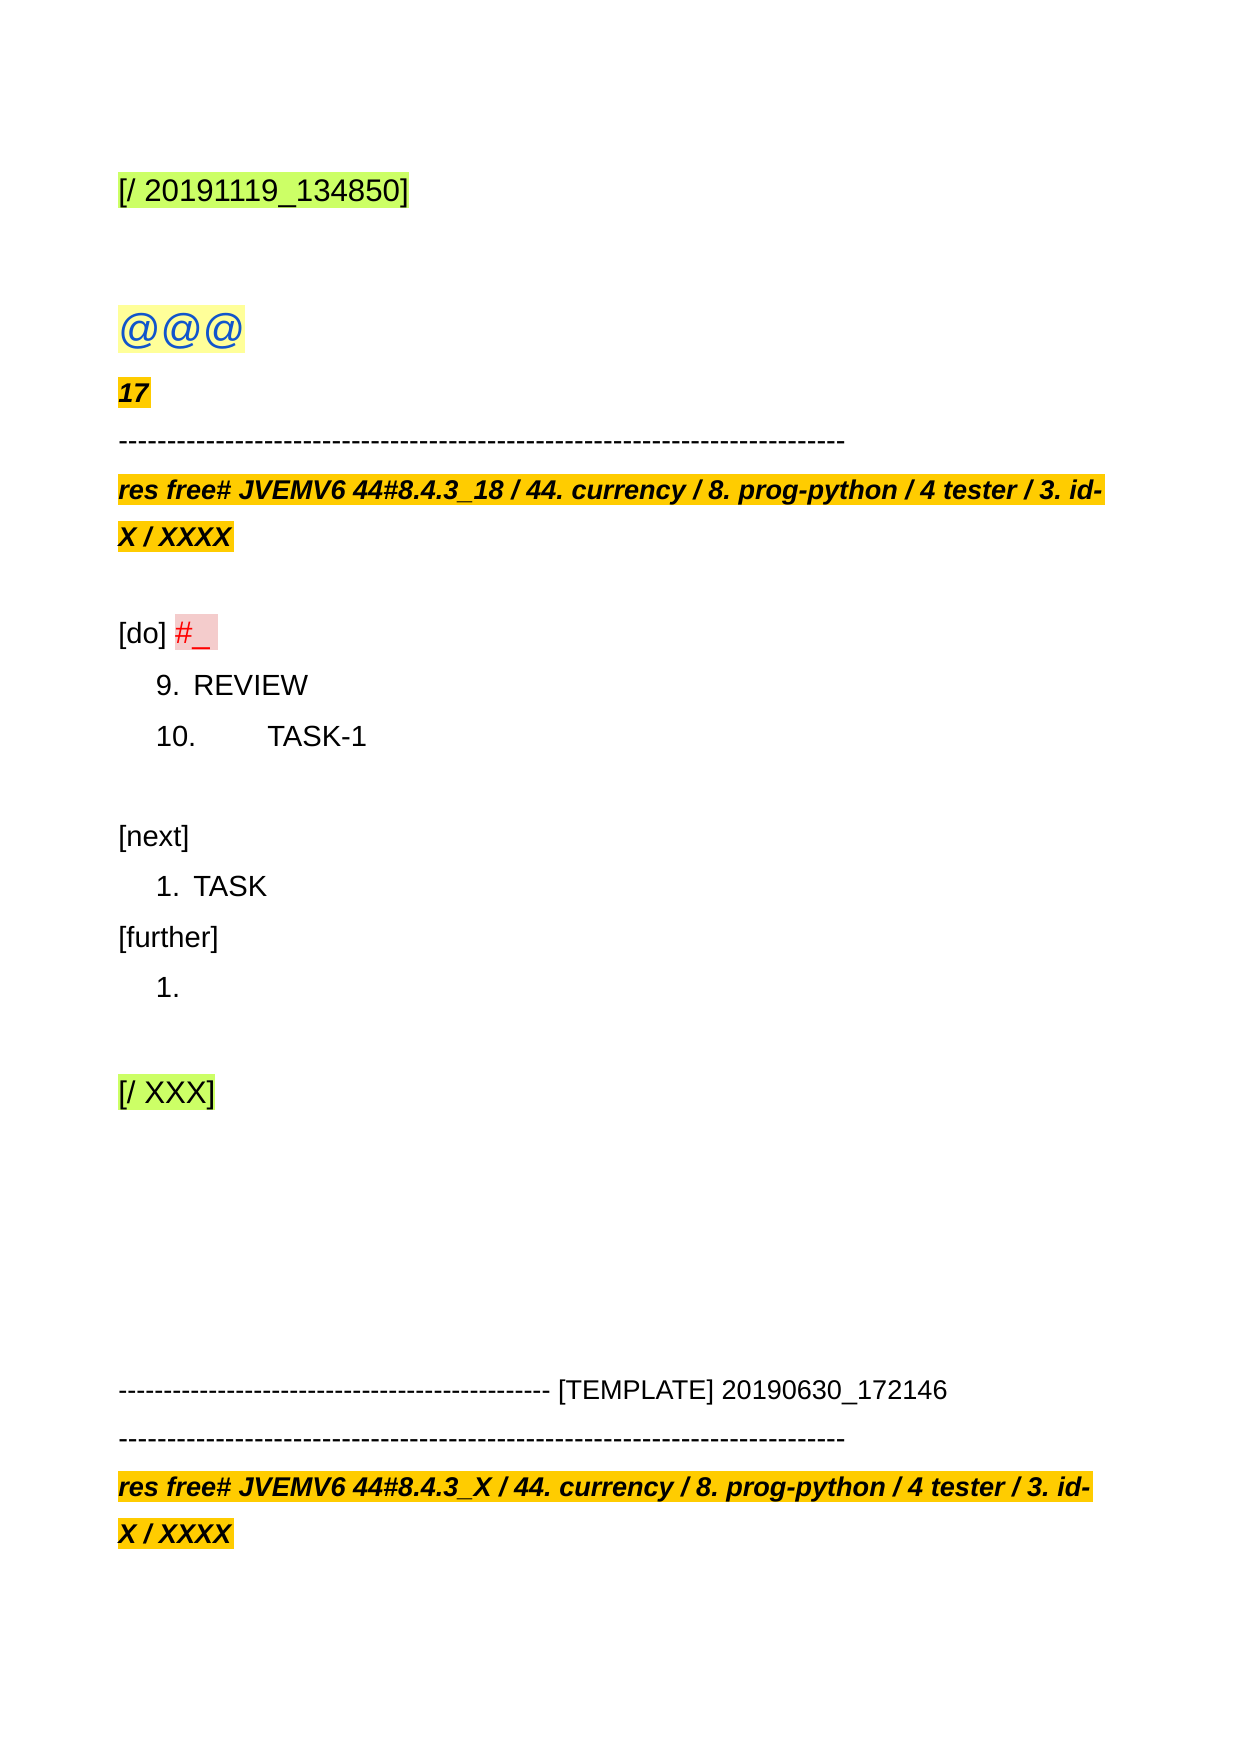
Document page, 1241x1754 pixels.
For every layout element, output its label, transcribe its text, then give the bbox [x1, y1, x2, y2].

text [/ 20191119_134850] [118, 118, 1122, 208]
text res free# JVEMV6 44#8.4.3_X / 44. currency / 8. prog-python / 4 tester / 3. id-X / XXXX [118, 1471, 1122, 1549]
list TASK-1 [156, 718, 1122, 752]
text 17 [118, 377, 1122, 408]
text --------------------------------------------------------------------------- [118, 423, 1122, 457]
text [further] [118, 920, 1122, 953]
text --------------------------------------------------------------------------- [118, 1421, 1122, 1454]
text [/ XXX] [118, 1020, 1122, 1110]
text [next] [118, 819, 1122, 853]
text @@@ [118, 305, 1122, 353]
list TASK [156, 869, 1122, 903]
text [do] #_ [118, 614, 1122, 650]
list REVIEW [156, 668, 1122, 702]
text ------------------------------------------------ [TEMPLATE] 20190630_172146 [118, 1374, 1122, 1405]
text res free# JVEMV6 44#8.4.3_18 / 44. currency / 8. prog-python / 4 tester / 3. id-X / XXXX [118, 474, 1122, 552]
